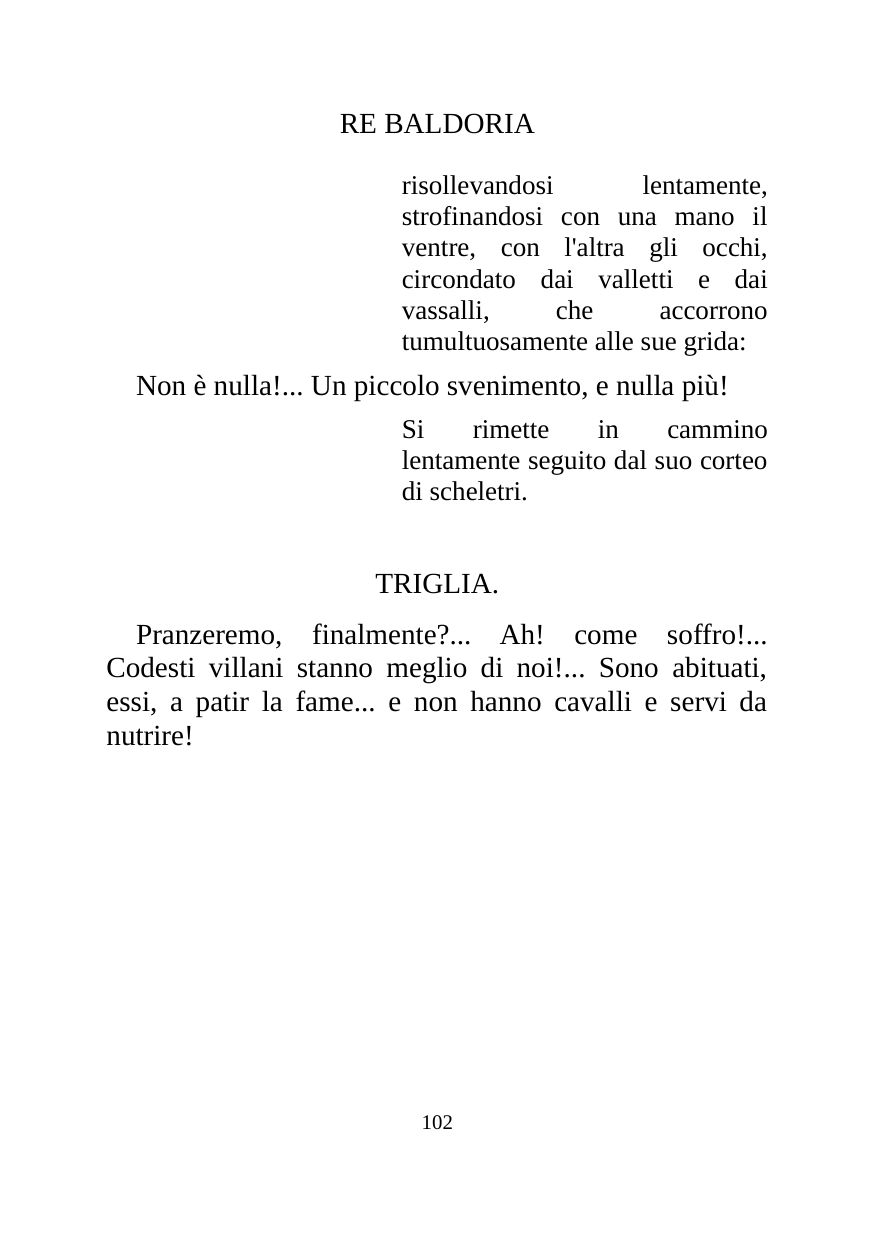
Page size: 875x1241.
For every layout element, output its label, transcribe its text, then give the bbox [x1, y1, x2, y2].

text Si rimette in cammino lentamente seguito dal suo corteo di scheletri. [402, 413, 768, 507]
text Non è nulla!... Un piccolo svenimento, e nulla più! [106, 368, 768, 401]
text RE BALDORIA [106, 106, 768, 140]
text risollevandosi lentamente, strofinandosi con una mano il ventre, con l'altra gli occhi, circondato dai valletti e dai vassalli, che accorrono tumultuosamente alle sue grida: [402, 169, 768, 356]
text Pranzeremo, finalmente?... Ah! come soffro!... Codesti villani stanno meglio di noi!... Sono abituati, essi, a patir la fame... e non hanno cavalli e servi da nutrire! [106, 617, 768, 751]
text TRIGLIA. [106, 566, 768, 599]
